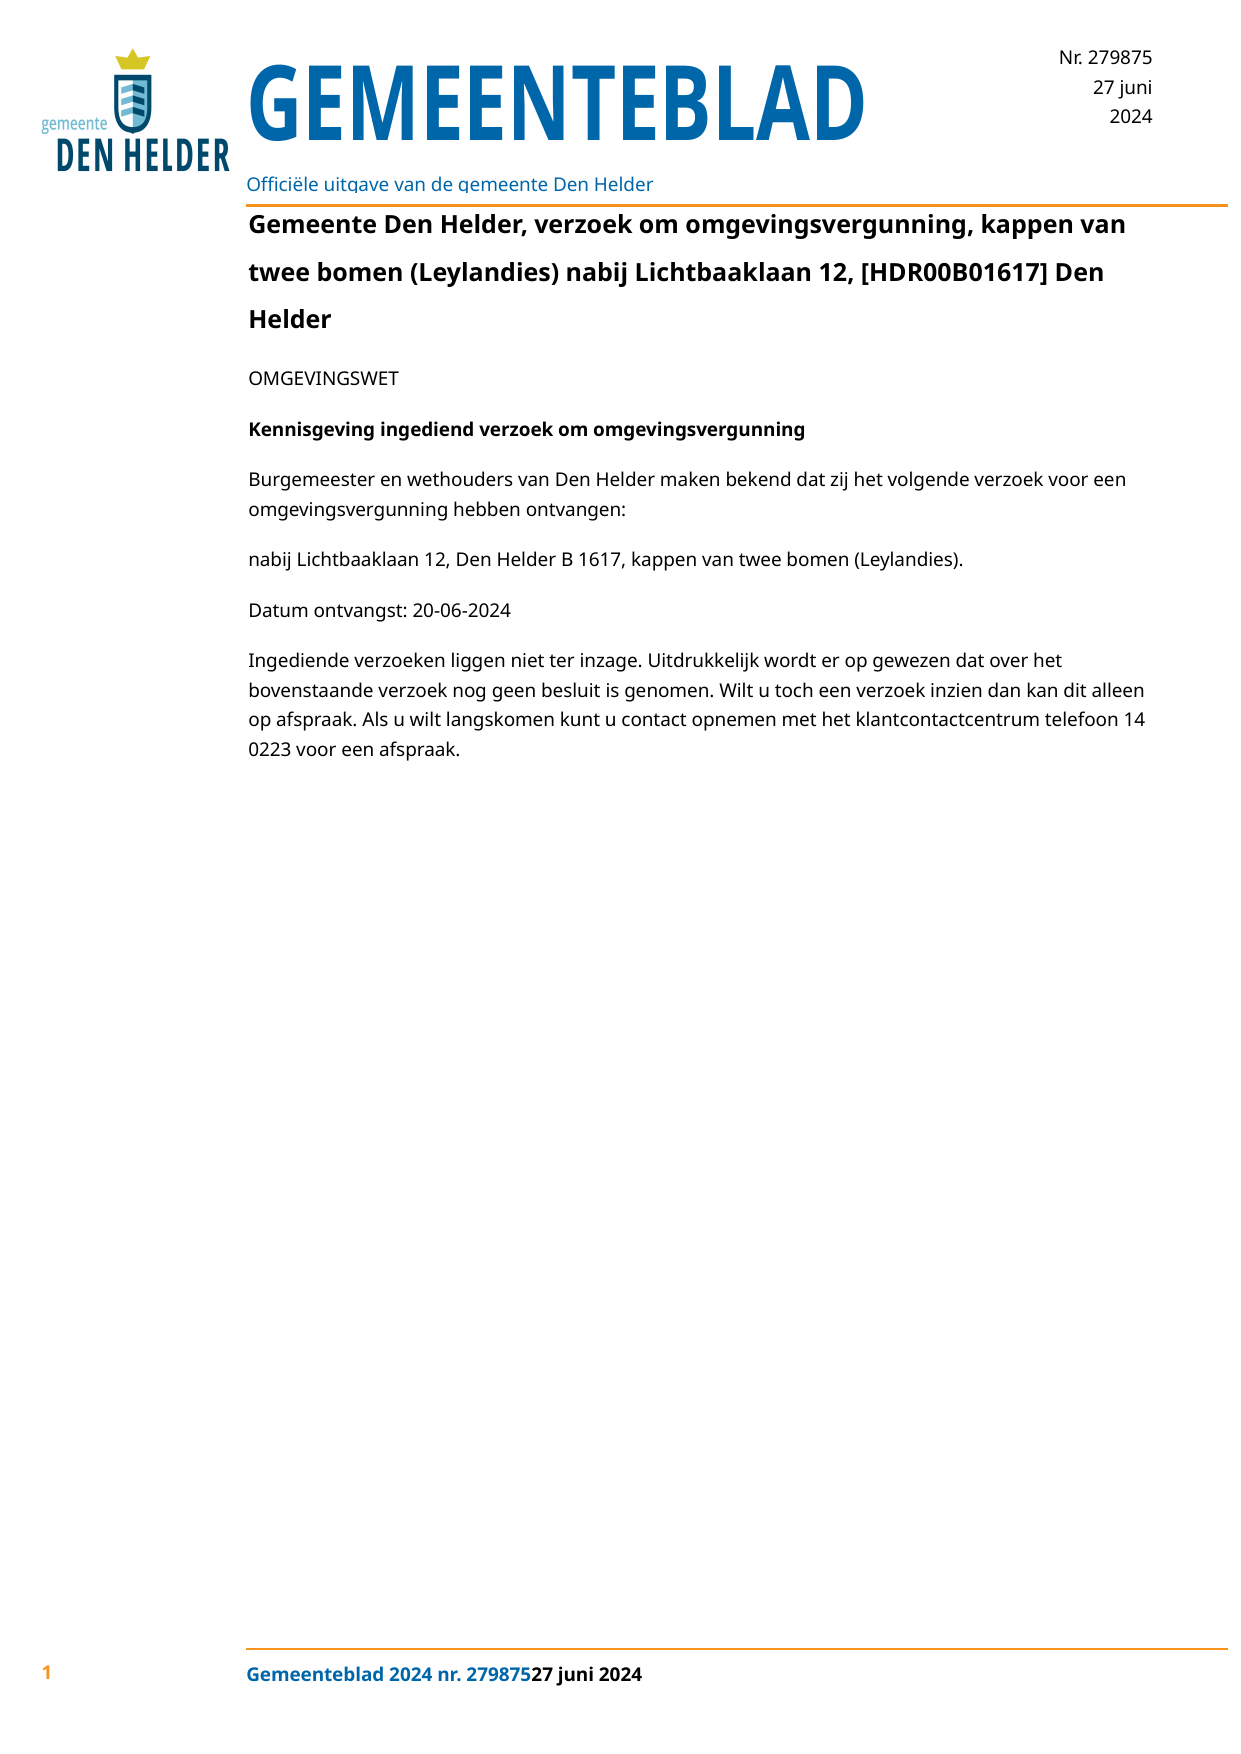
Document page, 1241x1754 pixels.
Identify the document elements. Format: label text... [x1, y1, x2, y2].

picture [63, 144, 68, 165]
picture [130, 157, 135, 172]
text Ingediende verzoeken liggen niet ter inzage. Uitdrukkelijk wordt er op gewezen dat over het bovenstaande verzoek nog geen besluit is genomen. Wilt u toch een verzoek inzien dan kan dit alleen op afspraak. Als u wilt langskomen kunt u contact opnemen met het klantcontactcentrum telefoon 14 0223 voor een afspraak. [248, 647, 1152, 762]
text Gemeente Den Helder, verzoek om omgevingsvergunning, kappen van twee bomen (Leylandies) nabij Lichtbaaklaan 12, [HDR00B01617] Den Helder [248, 207, 1152, 336]
picture [220, 160, 224, 172]
text OMGEVINGSWET [248, 366, 1152, 391]
picture [41, 47, 231, 172]
picture [182, 144, 187, 165]
text Burgemeester en wethouders van Den Helder maken bekend dat zij het volgende verzoek voor een omgevingsvergunning hebben ontvangen: [248, 466, 1152, 522]
text Kennisgeving ingediend verzoek om omgevingsvergunning [248, 416, 1152, 442]
text nabij Lichtbaaklaan 12, Den Helder B 1617, kappen van twee bomen (Leylandies). [248, 546, 1152, 572]
picture [100, 154, 106, 172]
text Datum ontvangst: 20-06-2024 [248, 597, 1152, 622]
